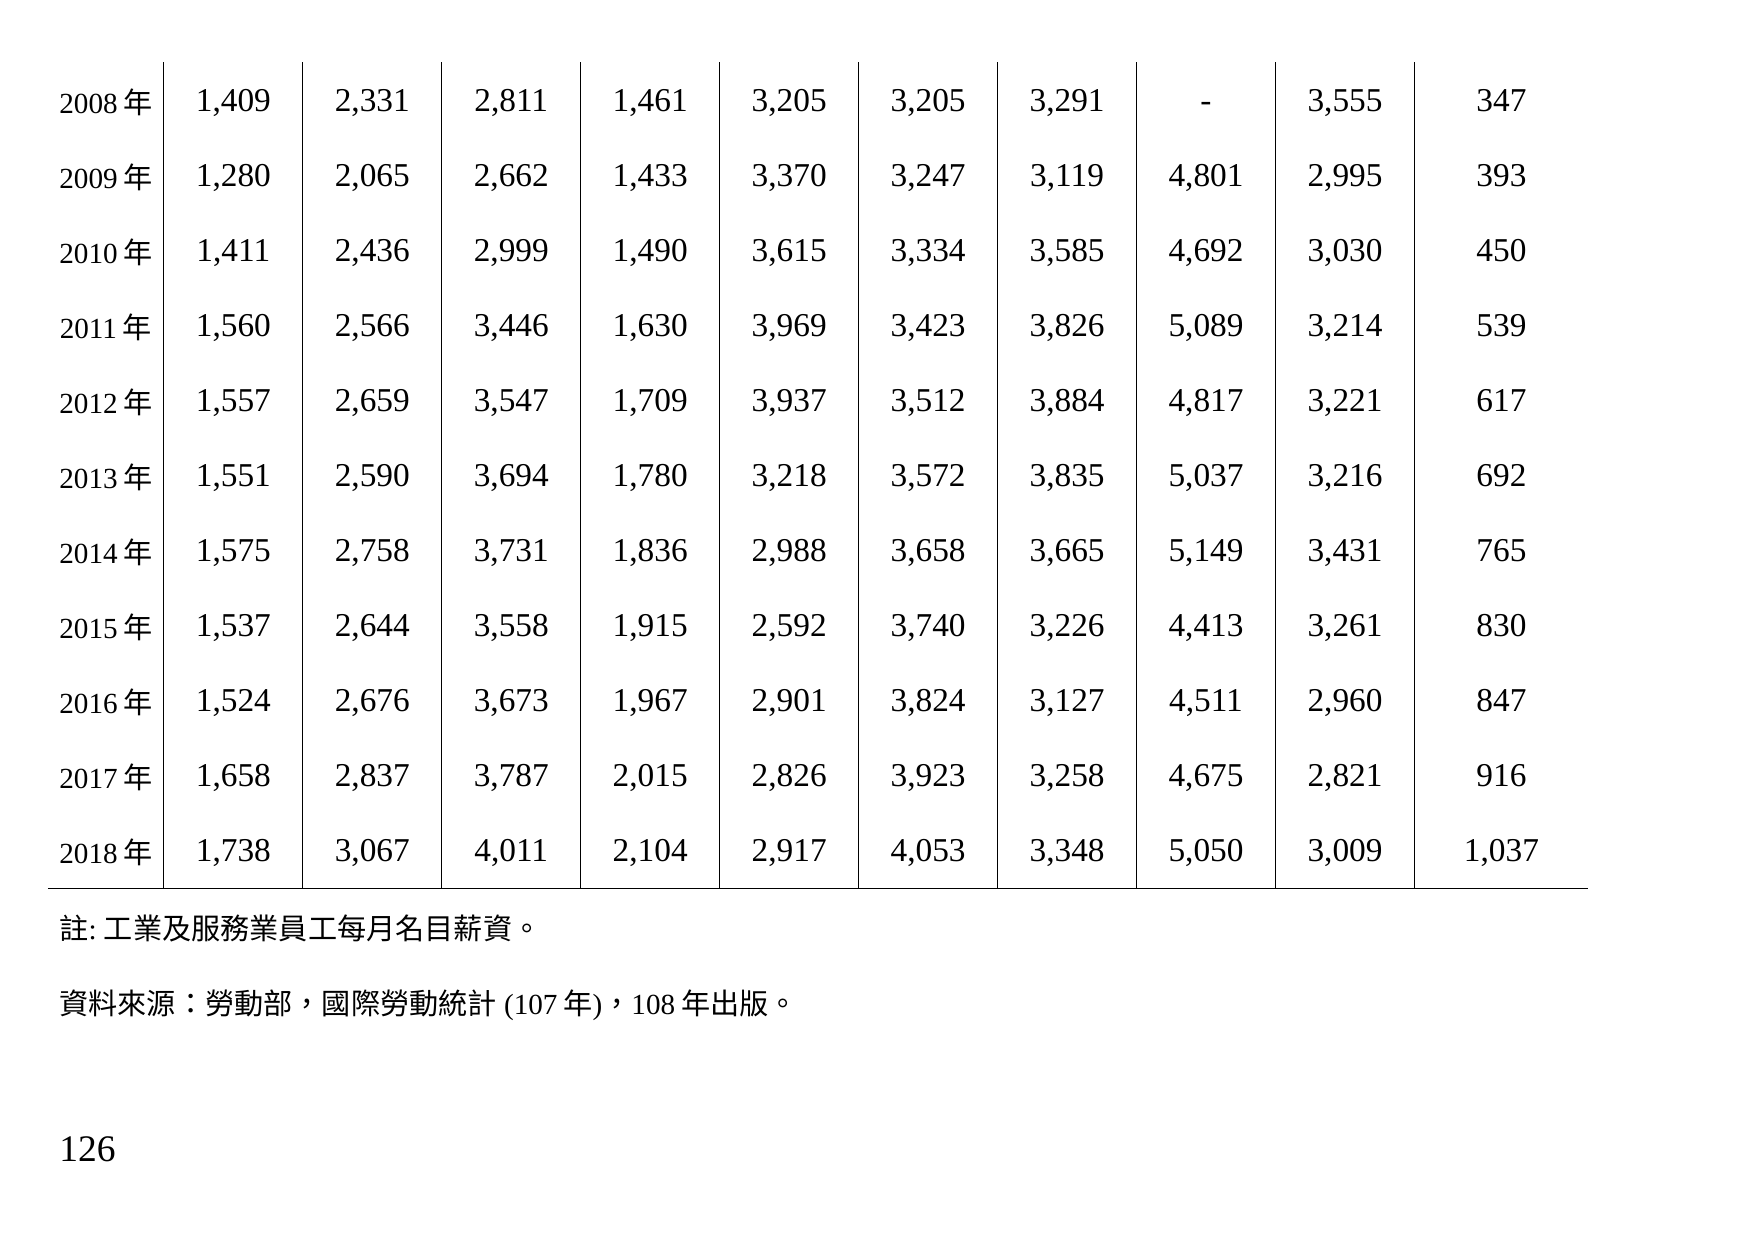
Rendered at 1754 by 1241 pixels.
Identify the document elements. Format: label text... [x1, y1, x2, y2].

table_cell 2,988 [720, 513, 858, 588]
table_cell 5,089 [1137, 288, 1275, 363]
text 註: 工業及服務業員工每月名目薪資。 [59, 889, 1636, 964]
table_cell 4,011 [442, 813, 580, 888]
table_cell 2,590 [303, 438, 441, 513]
table_cell 4,511 [1137, 663, 1275, 738]
table_cell 2,811 [442, 62, 580, 138]
table_cell 1,551 [164, 438, 302, 513]
table_cell 3,572 [859, 438, 997, 513]
table_cell 1,557 [164, 363, 302, 438]
table_cell 3,030 [1276, 213, 1414, 288]
table_cell 2,644 [303, 588, 441, 663]
table_cell 3,261 [1276, 588, 1414, 663]
table_cell 3,214 [1276, 288, 1414, 363]
table_cell 3,348 [998, 813, 1136, 888]
table_cell 3,216 [1276, 438, 1414, 513]
table_cell 539 [1415, 288, 1588, 363]
table_cell 3,067 [303, 813, 441, 888]
table_cell 2009年 [48, 138, 163, 213]
table_cell 2,758 [303, 513, 441, 588]
table_cell 5,037 [1137, 438, 1275, 513]
table_cell 3,431 [1276, 513, 1414, 588]
table_cell 2014年 [48, 513, 163, 588]
table_cell 393 [1415, 138, 1588, 213]
table_cell 3,127 [998, 663, 1136, 738]
table_cell 3,218 [720, 438, 858, 513]
table_cell 3,694 [442, 438, 580, 513]
table_cell - [1137, 62, 1275, 138]
table_cell 1,524 [164, 663, 302, 738]
table_cell 3,731 [442, 513, 580, 588]
table_cell 4,053 [859, 813, 997, 888]
table_cell 2018年 [48, 813, 163, 888]
table_cell 1,915 [581, 588, 719, 663]
table_cell 2,960 [1276, 663, 1414, 738]
table_cell 4,801 [1137, 138, 1275, 213]
table_cell 2,917 [720, 813, 858, 888]
table_cell 2017年 [48, 738, 163, 813]
table_cell 3,826 [998, 288, 1136, 363]
table_cell 5,149 [1137, 513, 1275, 588]
table_cell 3,291 [998, 62, 1136, 138]
table_cell 1,780 [581, 438, 719, 513]
table_cell 2012年 [48, 363, 163, 438]
table_cell 3,119 [998, 138, 1136, 213]
table_cell 3,247 [859, 138, 997, 213]
table_cell 3,615 [720, 213, 858, 288]
table_cell 2,331 [303, 62, 441, 138]
table_cell 2,566 [303, 288, 441, 363]
table_cell 3,923 [859, 738, 997, 813]
table_cell 1,411 [164, 213, 302, 288]
table_cell 1,738 [164, 813, 302, 888]
table_cell 1,461 [581, 62, 719, 138]
table_cell 3,446 [442, 288, 580, 363]
table_cell 1,409 [164, 62, 302, 138]
table_cell 3,824 [859, 663, 997, 738]
table_cell 1,490 [581, 213, 719, 288]
table_cell 617 [1415, 363, 1588, 438]
table_cell 2,065 [303, 138, 441, 213]
table_cell 2,659 [303, 363, 441, 438]
table_cell 1,630 [581, 288, 719, 363]
table_cell 2,826 [720, 738, 858, 813]
table_cell 2,901 [720, 663, 858, 738]
table_cell 1,658 [164, 738, 302, 813]
table_cell 3,205 [720, 62, 858, 138]
table_cell 2016年 [48, 663, 163, 738]
table_cell 3,937 [720, 363, 858, 438]
table_cell 2,995 [1276, 138, 1414, 213]
table_cell 1,836 [581, 513, 719, 588]
table_cell 5,050 [1137, 813, 1275, 888]
table_cell 2011年 [48, 288, 163, 363]
table_cell 692 [1415, 438, 1588, 513]
table_cell 3,558 [442, 588, 580, 663]
table_cell 2013年 [48, 438, 163, 513]
table_cell 3,787 [442, 738, 580, 813]
table_cell 765 [1415, 513, 1588, 588]
table_cell 3,658 [859, 513, 997, 588]
table_cell 3,884 [998, 363, 1136, 438]
table_cell 3,555 [1276, 62, 1414, 138]
table_cell 2,821 [1276, 738, 1414, 813]
table_cell 3,673 [442, 663, 580, 738]
table_cell 3,969 [720, 288, 858, 363]
table_cell 347 [1415, 62, 1588, 138]
table_cell 4,692 [1137, 213, 1275, 288]
table_cell 2008年 [48, 62, 163, 138]
table_cell 450 [1415, 213, 1588, 288]
table_cell 1,560 [164, 288, 302, 363]
table_cell 4,675 [1137, 738, 1275, 813]
table_cell 1,967 [581, 663, 719, 738]
table_cell 3,221 [1276, 363, 1414, 438]
table_cell 1,575 [164, 513, 302, 588]
table_cell 1,037 [1415, 813, 1588, 888]
table_cell 3,512 [859, 363, 997, 438]
table_cell 3,665 [998, 513, 1136, 588]
table_cell 3,547 [442, 363, 580, 438]
table_cell 1,537 [164, 588, 302, 663]
table_cell 1,280 [164, 138, 302, 213]
table_cell 2,662 [442, 138, 580, 213]
table_cell 3,740 [859, 588, 997, 663]
table_cell 3,334 [859, 213, 997, 288]
table_cell 1,433 [581, 138, 719, 213]
table_cell 2,015 [581, 738, 719, 813]
table_cell 2,999 [442, 213, 580, 288]
table_cell 3,226 [998, 588, 1136, 663]
table_cell 3,835 [998, 438, 1136, 513]
table_cell 3,258 [998, 738, 1136, 813]
table_cell 2010年 [48, 213, 163, 288]
text 資料來源：勞動部，國際勞動統計 (107年)，108年出版。 [59, 964, 1636, 1039]
table_cell 3,009 [1276, 813, 1414, 888]
table_cell 2,837 [303, 738, 441, 813]
table_cell 2015年 [48, 588, 163, 663]
table_cell 4,413 [1137, 588, 1275, 663]
table_cell 847 [1415, 663, 1588, 738]
table_cell 2,676 [303, 663, 441, 738]
table_cell 830 [1415, 588, 1588, 663]
table_cell 2,592 [720, 588, 858, 663]
table_cell 4,817 [1137, 363, 1275, 438]
table_cell 2,104 [581, 813, 719, 888]
table_cell 2,436 [303, 213, 441, 288]
table_cell 1,709 [581, 363, 719, 438]
table_cell 916 [1415, 738, 1588, 813]
table_cell 3,585 [998, 213, 1136, 288]
table_cell 3,423 [859, 288, 997, 363]
table_cell 3,370 [720, 138, 858, 213]
table_cell 3,205 [859, 62, 997, 138]
